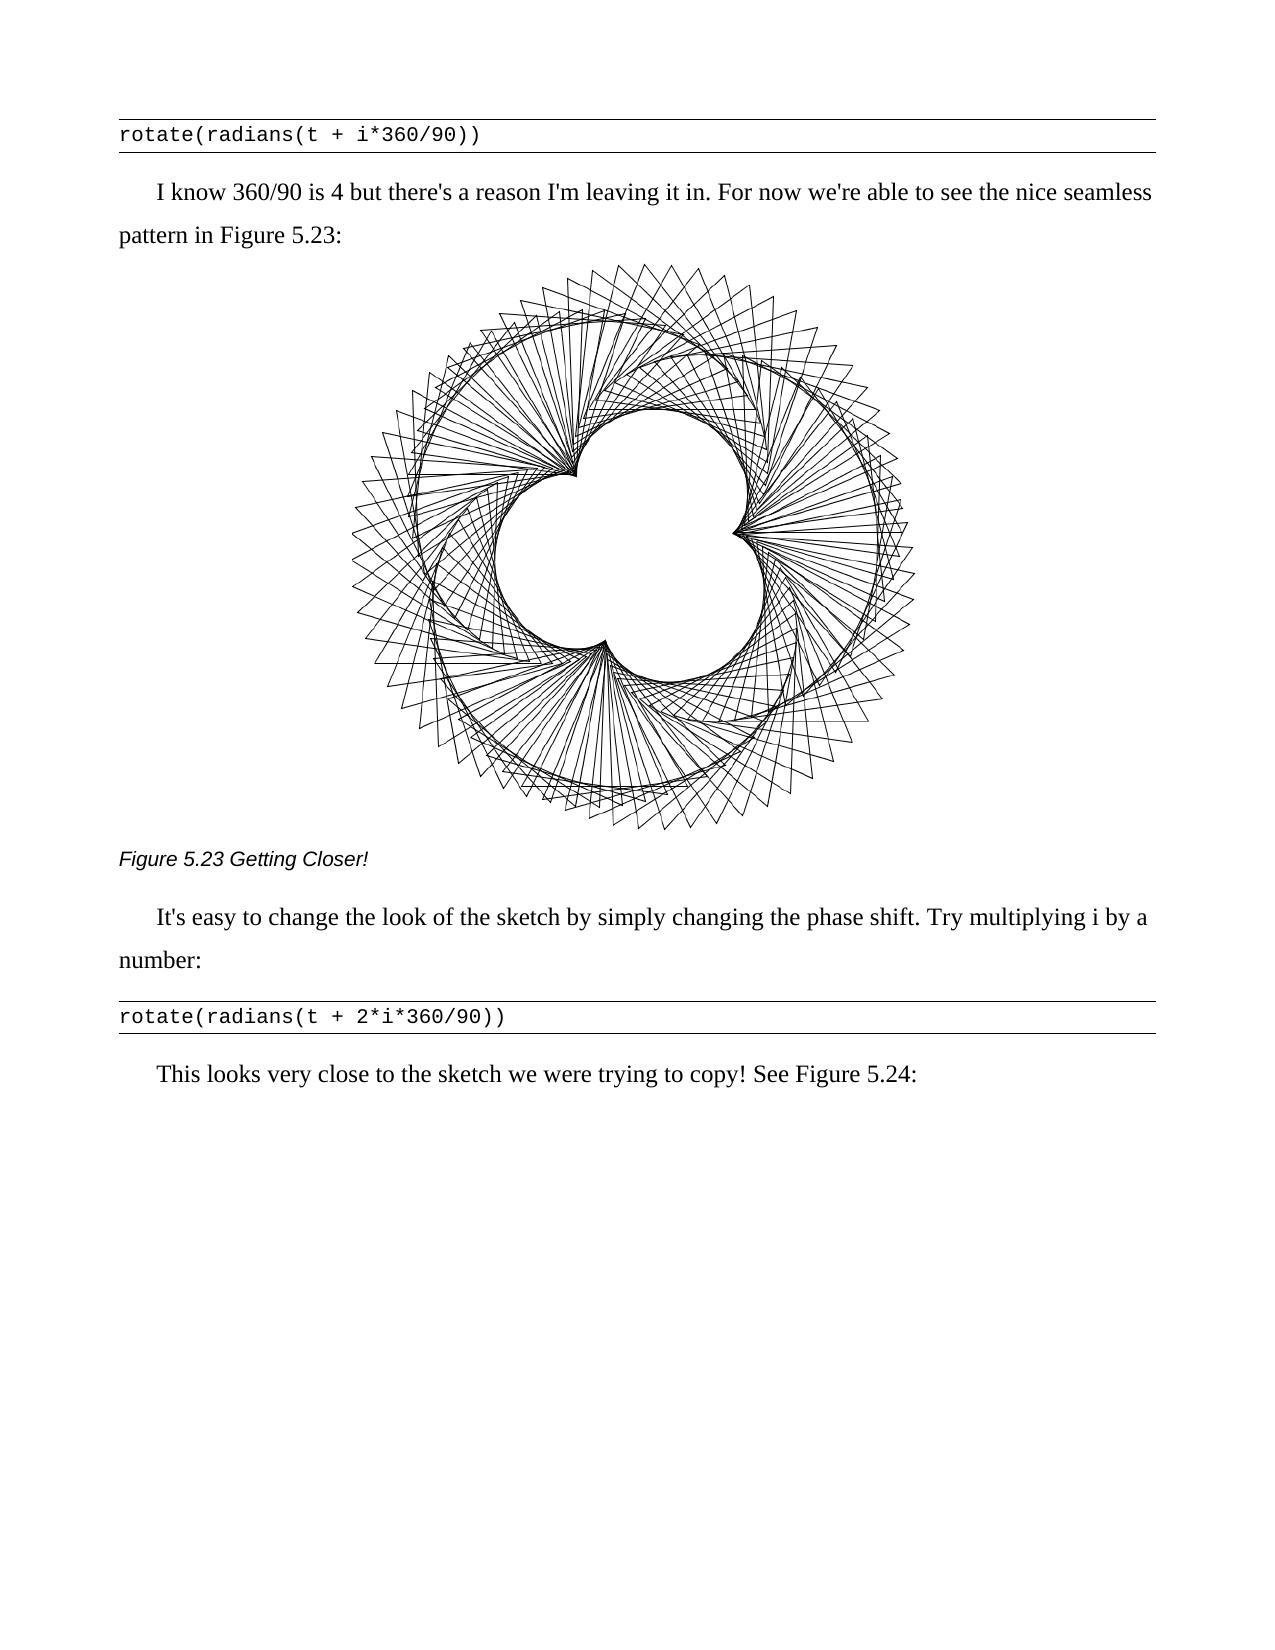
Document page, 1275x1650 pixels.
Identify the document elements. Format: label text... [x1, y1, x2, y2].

text This looks very close to the sketch we were trying to copy! See Figure 5.24: [118, 1059, 1156, 1088]
text It's easy to change the look of the sketch by simply changing the phase shift. Try multiplying i by a number: [118, 902, 1156, 974]
text Figure 5.23 Getting Closer! [118, 836, 1156, 871]
text rotate(radians(t + i*360/90)) [118, 120, 1156, 153]
text rotate(radians(t + 2*i*360/90)) [118, 1002, 1156, 1034]
text I know 360/90 is 4 but there's a reason I'm leaving it in. For now we're able to see the nice seamless pattern in Figure 5.23: [118, 177, 1156, 249]
picture [352, 263, 923, 836]
